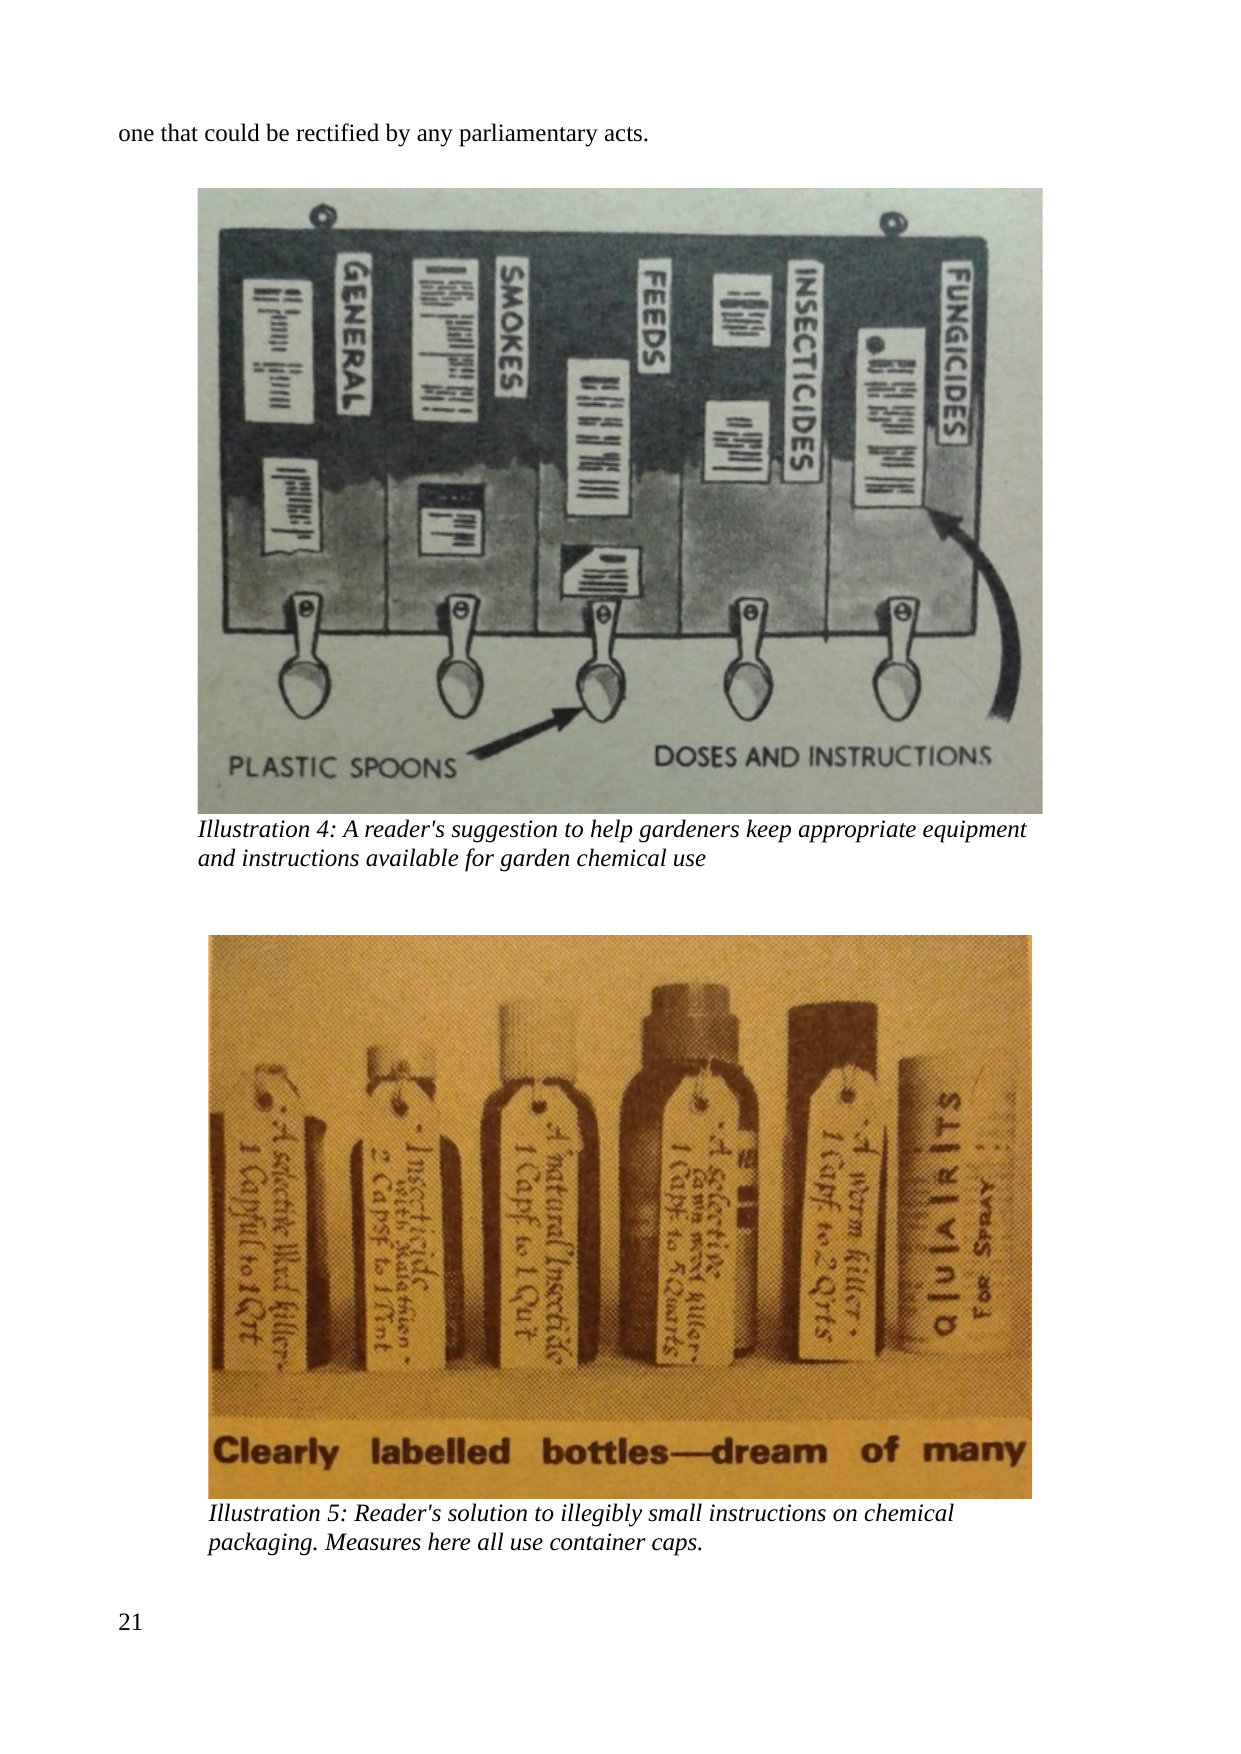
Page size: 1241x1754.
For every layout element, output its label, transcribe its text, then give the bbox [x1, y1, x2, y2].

picture [208, 935, 1033, 1499]
text one that could be rectified by any parliamentary acts. [118, 118, 1122, 147]
text Illustration 4: A reader's suggestion to help gardeners keep appropriate equipment and instructions available for garden chemical use [198, 814, 1043, 871]
picture [197, 188, 1043, 814]
text Illustration 5: Reader's solution to illegibly small instructions on chemical packaging. Measures here all use container caps. [208, 1499, 1032, 1556]
